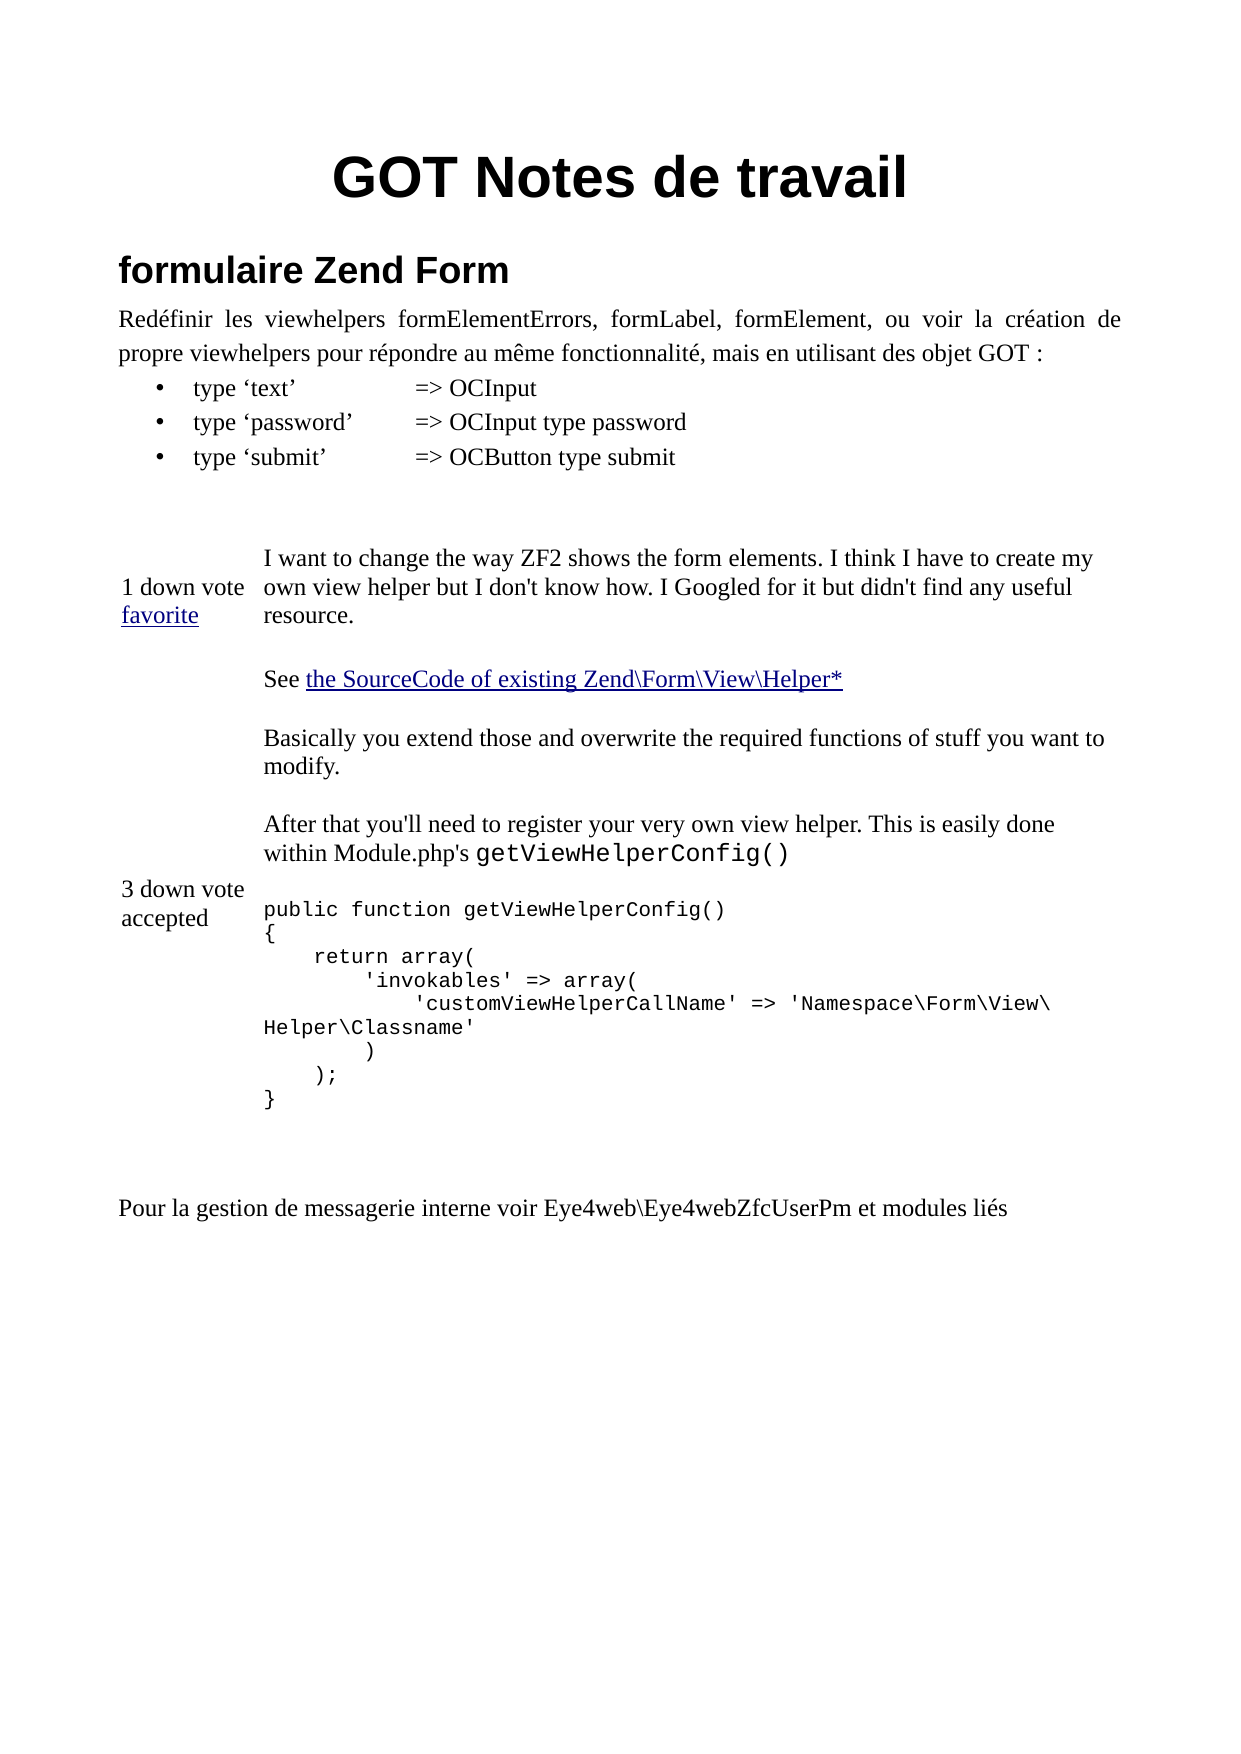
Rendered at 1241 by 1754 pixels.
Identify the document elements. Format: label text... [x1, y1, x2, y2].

text Pour la gestion de messagerie interne voir Eye4web\Eye4webZfcUserPm et modules liés [118, 1193, 1122, 1222]
text Redéfinir les viewhelpers formElementErrors, formLabel, formElement, ou voir la création de propre viewhelpers pour répondre au même fonctionnalité, mais en utilisant des objet GOT : [118, 304, 1122, 367]
table_header I want to change the way ZF2 shows the form elements. I think I have to create my own view helper but I don't know how. I Googled for it but didn't find any useful resource. [260, 540, 1123, 661]
list type ‘text’ => OCInput [156, 373, 1122, 402]
table_header 1 down vote favorite [118, 540, 260, 661]
title GOT Notes de travail [118, 143, 1122, 210]
list type ‘password’ => OCInput type password [156, 407, 1122, 436]
list type ‘submit’ => OCButton type submit [156, 442, 1122, 471]
table_header 3 down vote accepted [118, 661, 260, 1144]
table_header See the SourceCode of existing Zend\Form\View\Helper* Basically you extend those and overwrite the required functions of stuff you want to modify. After that you'll need to register your very own view helper. This is easily done within Module.php's getViewHelperConfig() public function getViewHelperConfig() { return array( 'invokables' => array( 'customViewHelperCallName' => 'Namespace\Form\View\Helper\Classname' ) ); } [260, 661, 1123, 1144]
subtitle formulaire Zend Form [118, 248, 1122, 291]
